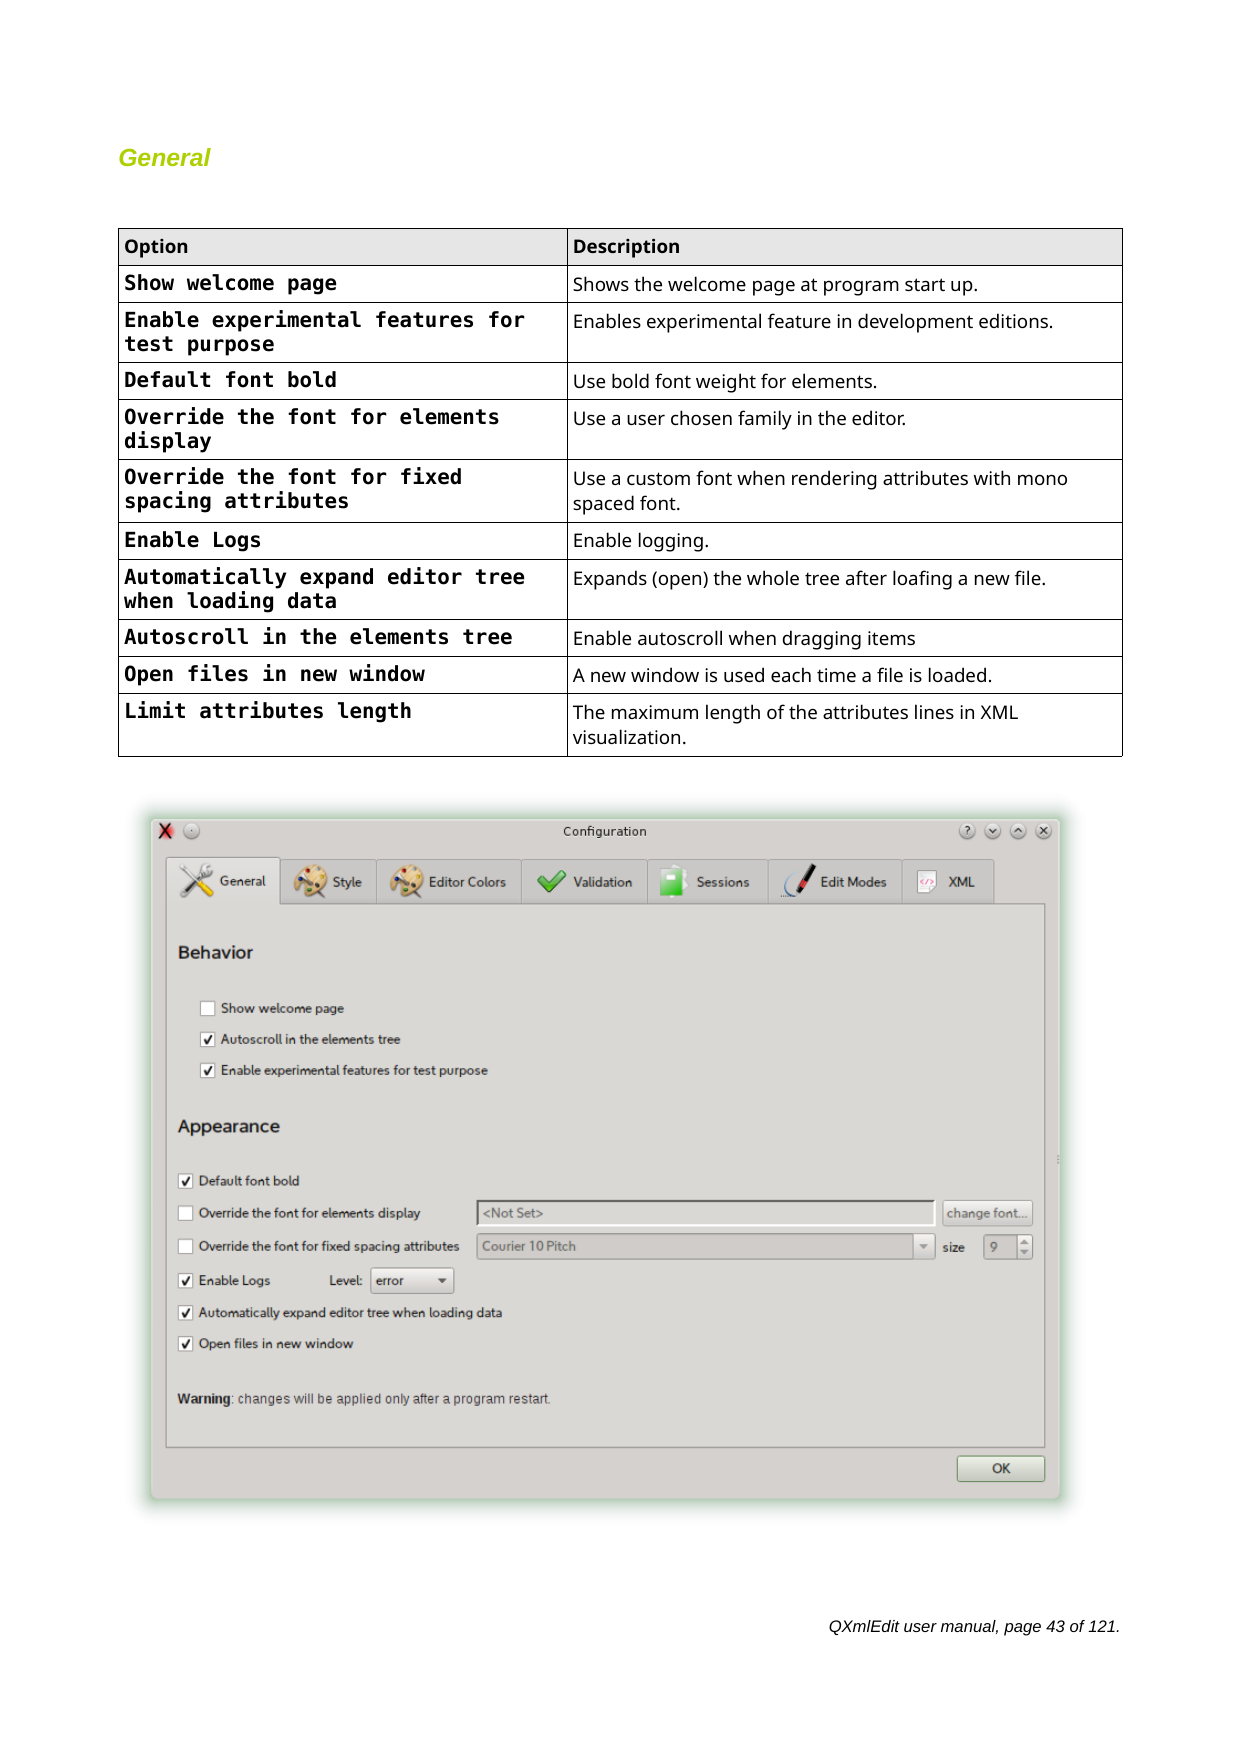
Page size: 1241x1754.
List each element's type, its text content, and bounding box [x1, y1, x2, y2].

table_cell Autoscroll in the elements tree [119, 620, 567, 656]
table_cell Shows the welcome page at program start up. [568, 266, 1122, 302]
table_cell Enable logging. [568, 523, 1122, 559]
table_cell Default font bold [119, 363, 567, 399]
table_cell Enable Logs [119, 523, 567, 559]
table_cell A new window is used each time a file is loaded. [568, 657, 1122, 693]
table_cell Automatically expand editor tree when loading data [119, 560, 567, 619]
table_cell Expands (open) the whole tree after loafing a new file. [568, 560, 1122, 619]
table_cell Enables experimental feature in development editions. [568, 303, 1122, 362]
table_cell Override the font for elements display [119, 400, 567, 459]
table_cell Enable autoscroll when dragging items [568, 620, 1122, 656]
table_cell Use bold font weight for elements. [568, 363, 1122, 399]
table_cell The maximum length of the attributes lines in XML visualization. [568, 694, 1122, 756]
table_cell Override the font for fixed spacing attributes [119, 460, 567, 522]
subtitle General [118, 143, 1122, 172]
table_cell Enable experimental features for test purpose [119, 303, 567, 362]
table_header Description [568, 229, 1122, 265]
table_cell Open files in new window [119, 657, 567, 693]
table_header Option [119, 229, 567, 265]
table_cell Show welcome page [119, 266, 567, 302]
table_cell Limit attributes length [119, 694, 567, 756]
table_cell Use a user chosen family in the editor. [568, 400, 1122, 459]
picture [107, 776, 1104, 1543]
table_cell Use a custom font when rendering attributes with mono spaced font. [568, 460, 1122, 522]
